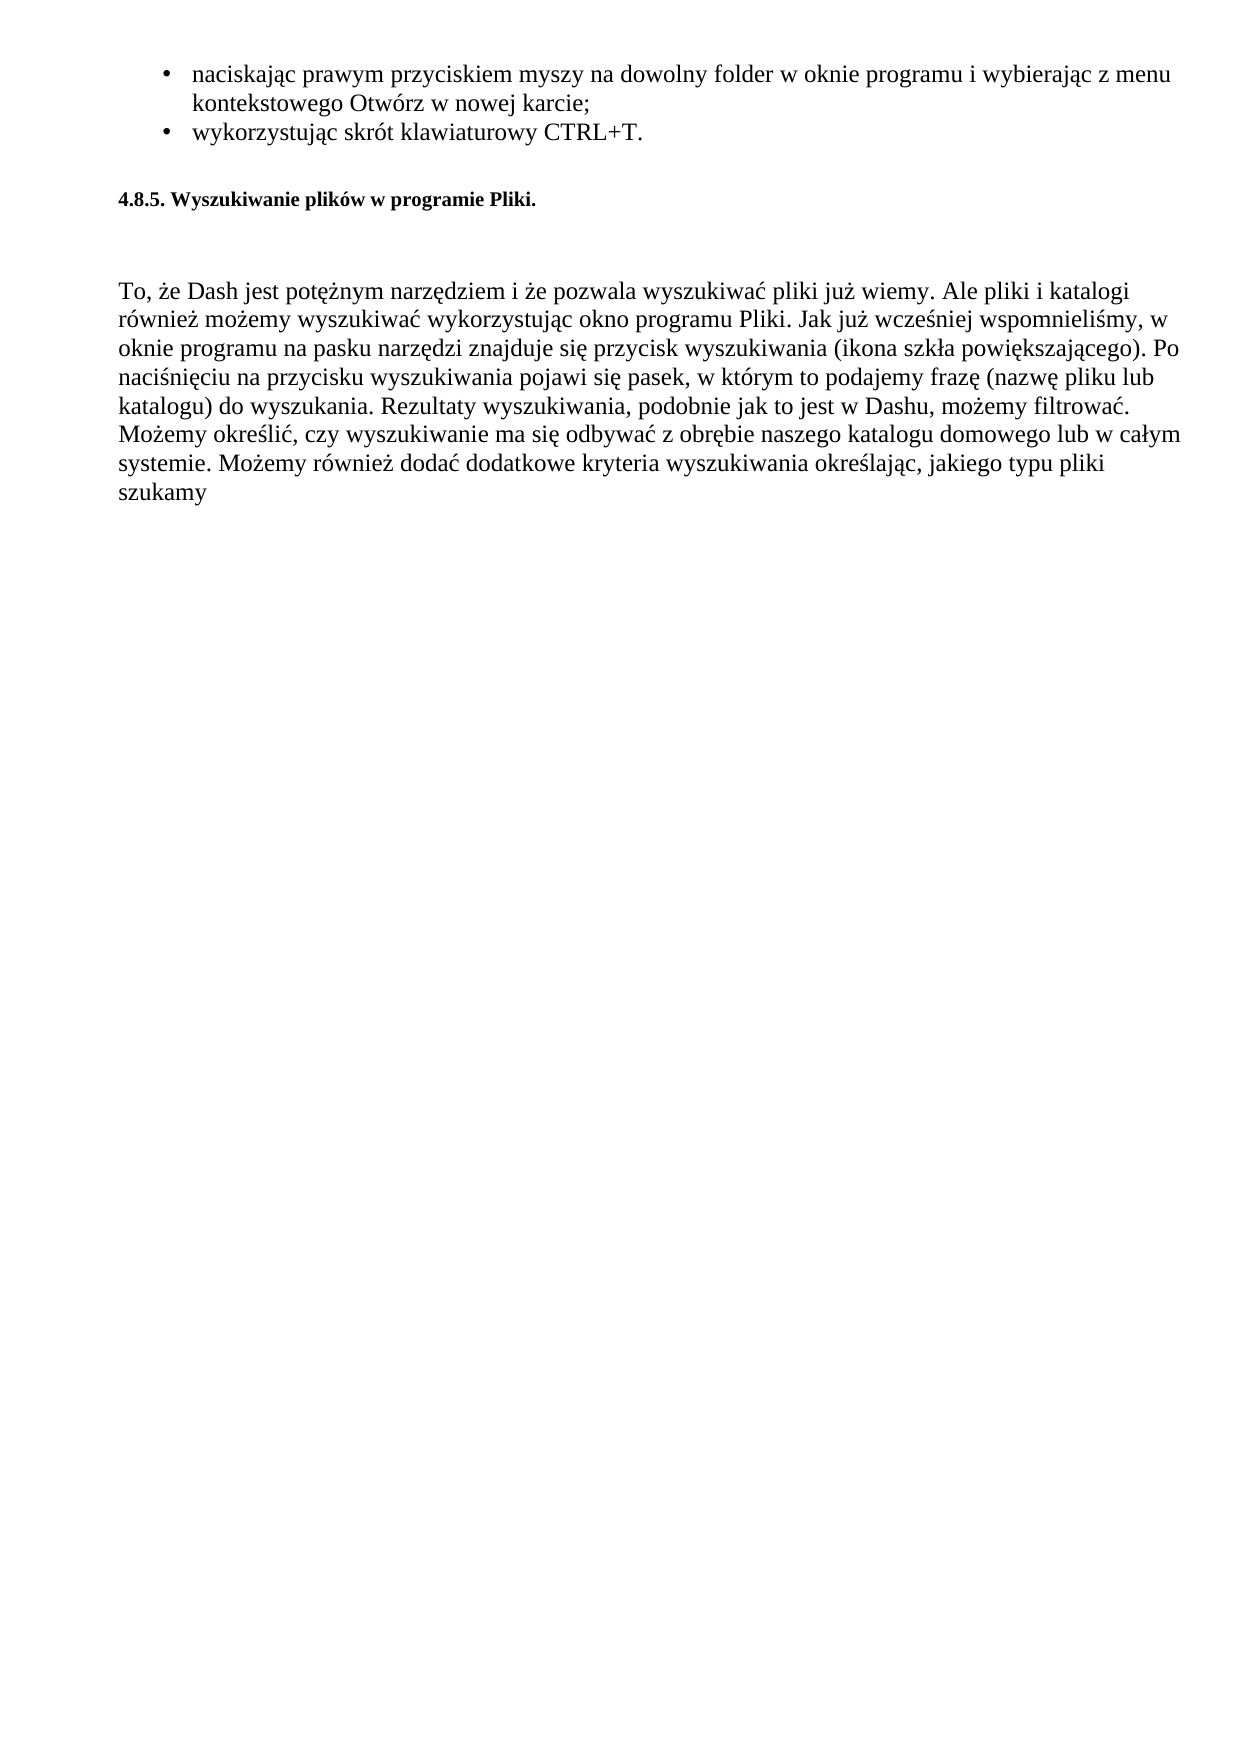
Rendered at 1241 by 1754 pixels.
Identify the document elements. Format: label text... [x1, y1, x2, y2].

subtitle 4.8.5. Wyszukiwanie plików w programie Pliki. [118, 187, 1181, 211]
list naciskając prawym przyciskiem myszy na dowolny folder w oknie programu i wybierając z menu kontekstowego Otwórz w nowej karcie; [162, 59, 1181, 117]
list wykorzystując skrót klawiaturowy CTRL+T. [162, 117, 1181, 145]
text To, że Dash jest potężnym narzędziem i że pozwala wyszukiwać pliki już wiemy. Ale pliki i katalogi również możemy wyszukiwać wykorzystując okno programu Pliki. Jak już wcześniej wspomnieliśmy, w oknie programu na pasku narzędzi znajduje się przycisk wyszukiwania (ikona szkła powiększającego). Po naciśnięciu na przycisku wyszukiwania pojawi się pasek, w którym to podajemy frazę (nazwę pliku lub katalogu) do wyszukania. Rezultaty wyszukiwania, podobnie jak to jest w Dashu, możemy filtrować. Możemy określić, czy wyszukiwanie ma się odbywać z obrębie naszego katalogu domowego lub w całym systemie. Możemy również dodać dodatkowe kryteria wyszukiwania określając, jakiego typu pliki szukamy [118, 276, 1181, 506]
